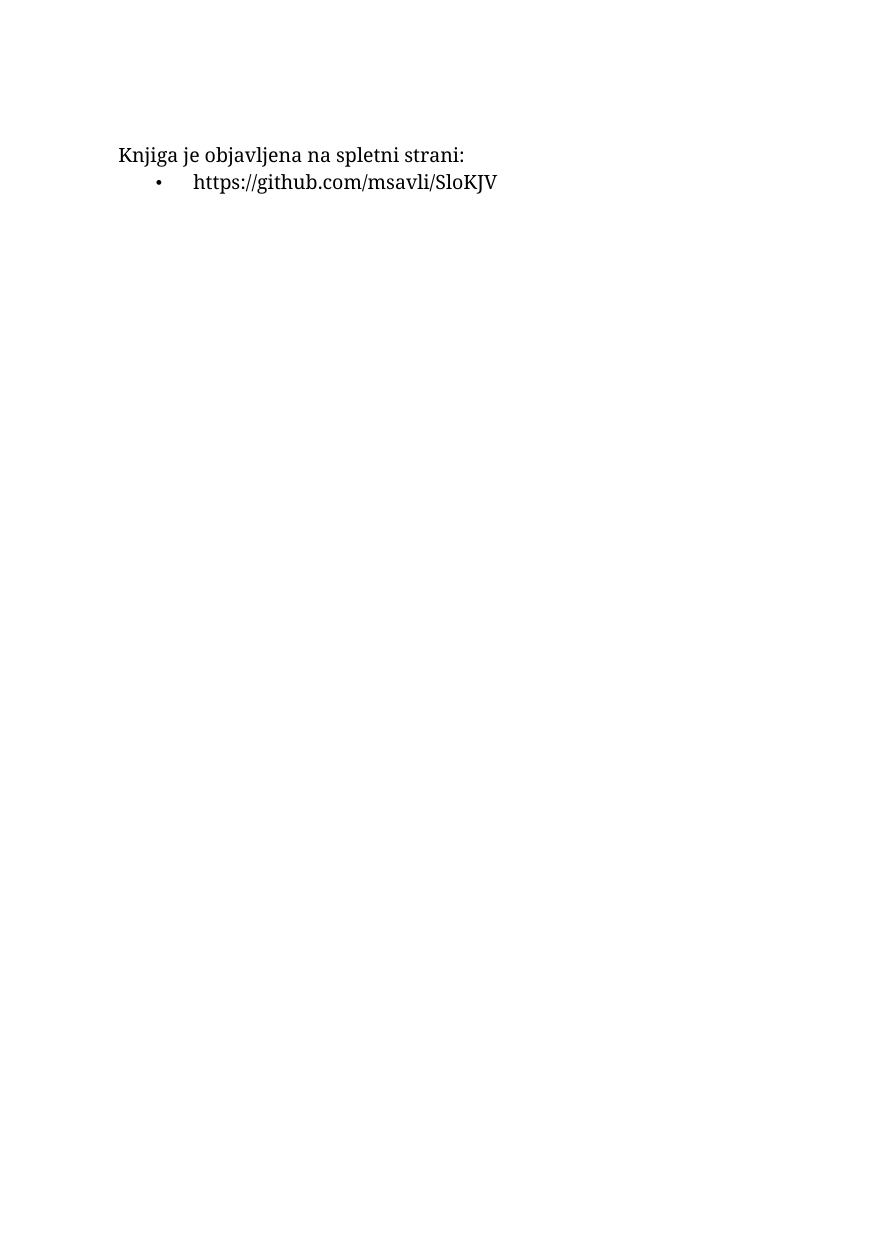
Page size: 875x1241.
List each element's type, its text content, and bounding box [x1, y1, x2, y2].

text Knjiga je objavljena na spletni strani: [118, 142, 756, 168]
list https://github.com/msavli/SloKJV [156, 168, 756, 195]
